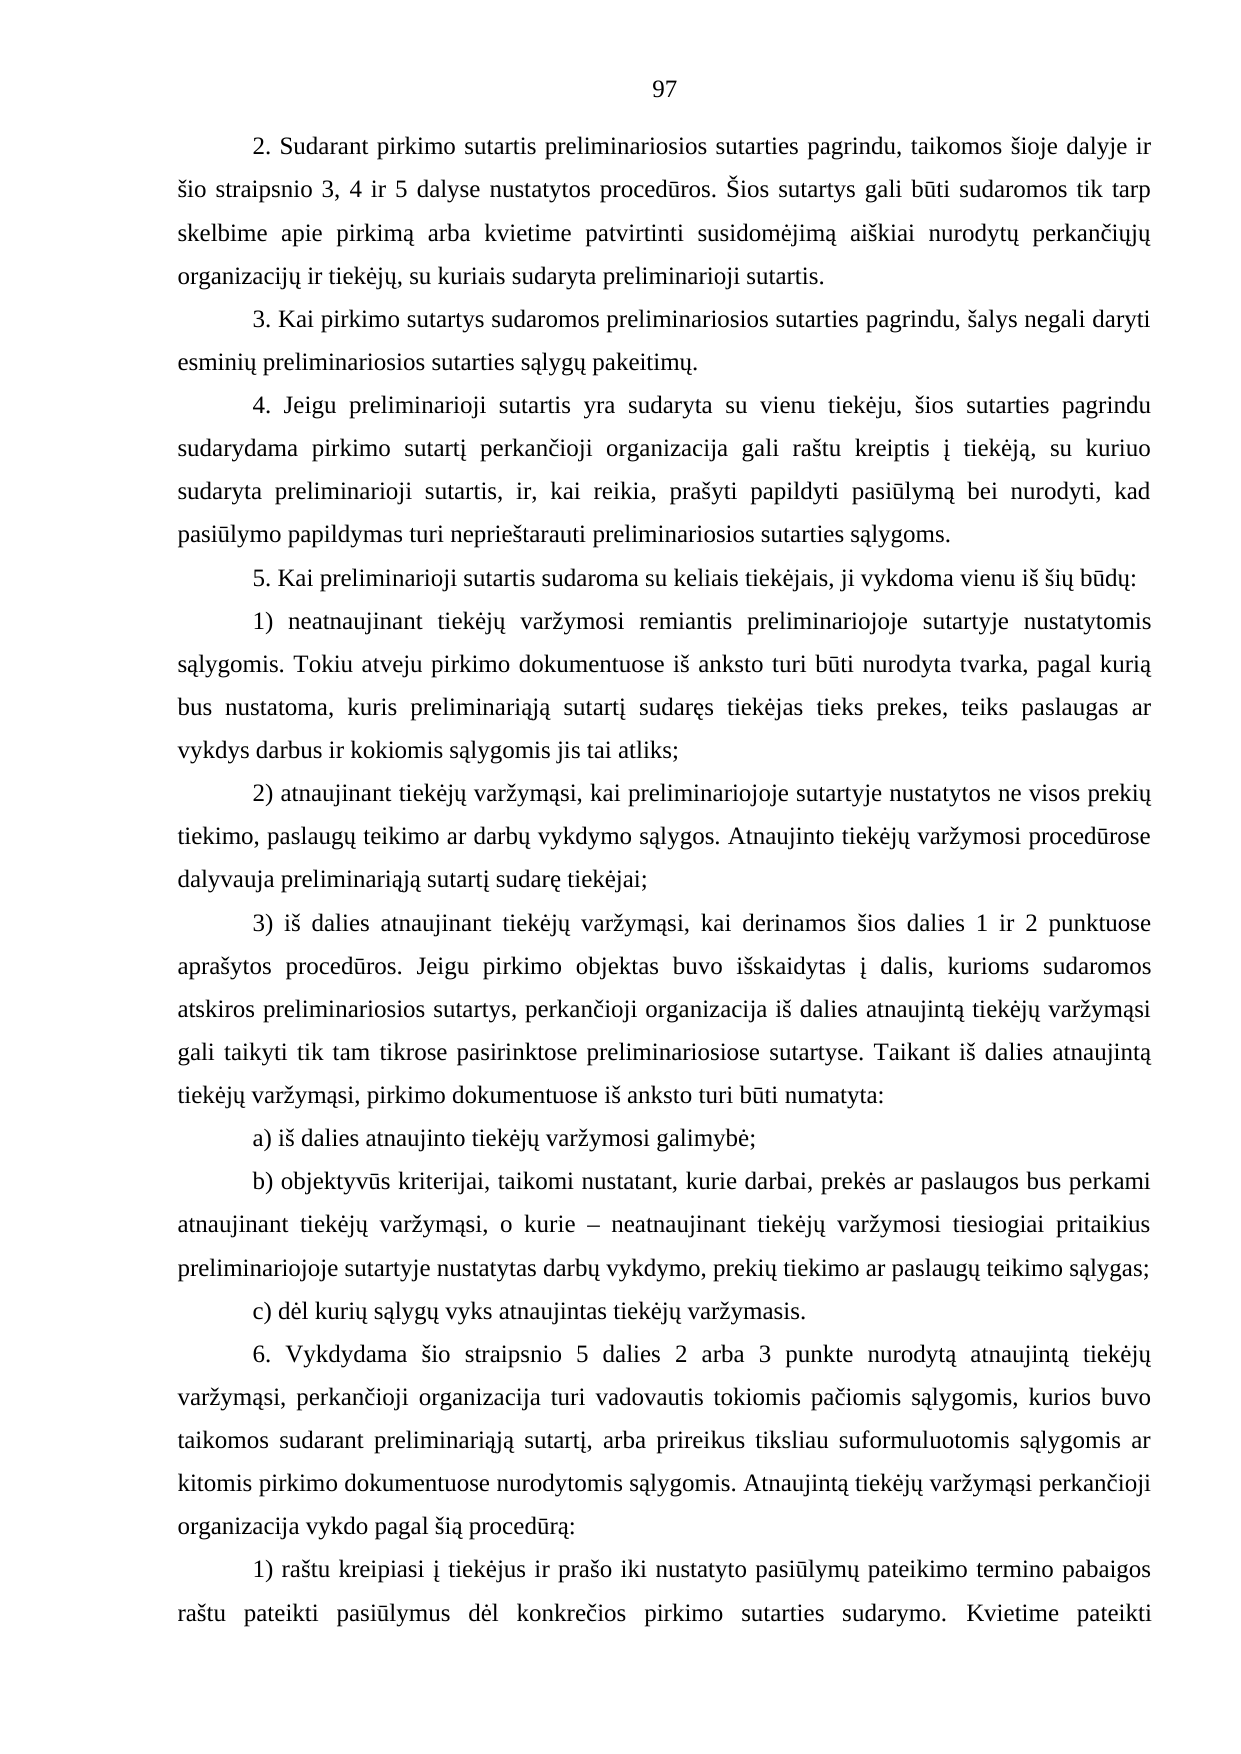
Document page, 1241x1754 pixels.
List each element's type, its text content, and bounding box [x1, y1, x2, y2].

text a) iš dalies atnaujinto tiekėjų varžymosi galimybė; [177, 1123, 1152, 1152]
text 2) atnaujinant tiekėjų varžymąsi, kai preliminariojoje sutartyje nustatytos ne visos prekių tiekimo, paslaugų teikimo ar darbų vykdymo sąlygos. Atnaujinto tiekėjų varžymosi procedūrose dalyvauja preliminariąją sutartį sudarę tiekėjai; [177, 778, 1152, 893]
text 2. Sudarant pirkimo sutartis preliminariosios sutarties pagrindu, taikomos šioje dalyje ir šio straipsnio 3, 4 ir 5 dalyse nustatytos procedūros. Šios sutartys gali būti sudaromos tik tarp skelbime apie pirkimą arba kvietime patvirtinti susidomėjimą aiškiai nurodytų perkančiųjų organizacijų ir tiekėjų, su kuriais sudaryta preliminarioji sutartis. [177, 131, 1152, 289]
text 4. Jeigu preliminarioji sutartis yra sudaryta su vienu tiekėju, šios sutarties pagrindu sudarydama pirkimo sutartį perkančioji organizacija gali raštu kreiptis į tiekėją, su kuriuo sudaryta preliminarioji sutartis, ir, kai reikia, prašyti papildyti pasiūlymą bei nurodyti, kad pasiūlymo papildymas turi neprieštarauti preliminariosios sutarties sąlygoms. [177, 390, 1152, 548]
text 1) raštu kreipiasi į tiekėjus ir prašo iki nustatyto pasiūlymų pateikimo termino pabaigos raštu pateikti pasiūlymus dėl konkrečios pirkimo sutarties sudarymo. Kvietime pateikti [177, 1554, 1152, 1626]
text 5. Kai preliminarioji sutartis sudaroma su keliais tiekėjais, ji vykdoma vienu iš šių būdų: [177, 563, 1152, 591]
text b) objektyvūs kriterijai, taikomi nustatant, kurie darbai, prekės ar paslaugos bus perkami atnaujinant tiekėjų varžymąsi, o kurie – neatnaujinant tiekėjų varžymosi tiesiogiai pritaikius preliminariojoje sutartyje nustatytas darbų vykdymo, prekių tiekimo ar paslaugų teikimo sąlygas; [177, 1166, 1152, 1281]
text 3) iš dalies atnaujinant tiekėjų varžymąsi, kai derinamos šios dalies 1 ir 2 punktuose aprašytos procedūros. Jeigu pirkimo objektas buvo išskaidytas į dalis, kurioms sudaromos atskiros preliminariosios sutartys, perkančioji organizacija iš dalies atnaujintą tiekėjų varžymąsi gali taikyti tik tam tikrose pasirinktose preliminariosiose sutartyse. Taikant iš dalies atnaujintą tiekėjų varžymąsi, pirkimo dokumentuose iš anksto turi būti numatyta: [177, 908, 1152, 1109]
text c) dėl kurių sąlygų vyks atnaujintas tiekėjų varžymasis. [177, 1296, 1152, 1324]
text 1) neatnaujinant tiekėjų varžymosi remiantis preliminariojoje sutartyje nustatytomis sąlygomis. Tokiu atveju pirkimo dokumentuose iš anksto turi būti nurodyta tvarka, pagal kurią bus nustatoma, kuris preliminariąją sutartį sudaręs tiekėjas tieks prekes, teiks paslaugas ar vykdys darbus ir kokiomis sąlygomis jis tai atliks; [177, 606, 1152, 764]
text 6. Vykdydama šio straipsnio 5 dalies 2 arba 3 punkte nurodytą atnaujintą tiekėjų varžymąsi, perkančioji organizacija turi vadovautis tokiomis pačiomis sąlygomis, kurios buvo taikomos sudarant preliminariąją sutartį, arba prireikus tiksliau suformuluotomis sąlygomis ar kitomis pirkimo dokumentuose nurodytomis sąlygomis. Atnaujintą tiekėjų varžymąsi perkančioji organizacija vykdo pagal šią procedūrą: [177, 1339, 1152, 1540]
text 3. Kai pirkimo sutartys sudaromos preliminariosios sutarties pagrindu, šalys negali daryti esminių preliminariosios sutarties sąlygų pakeitimų. [177, 304, 1152, 376]
